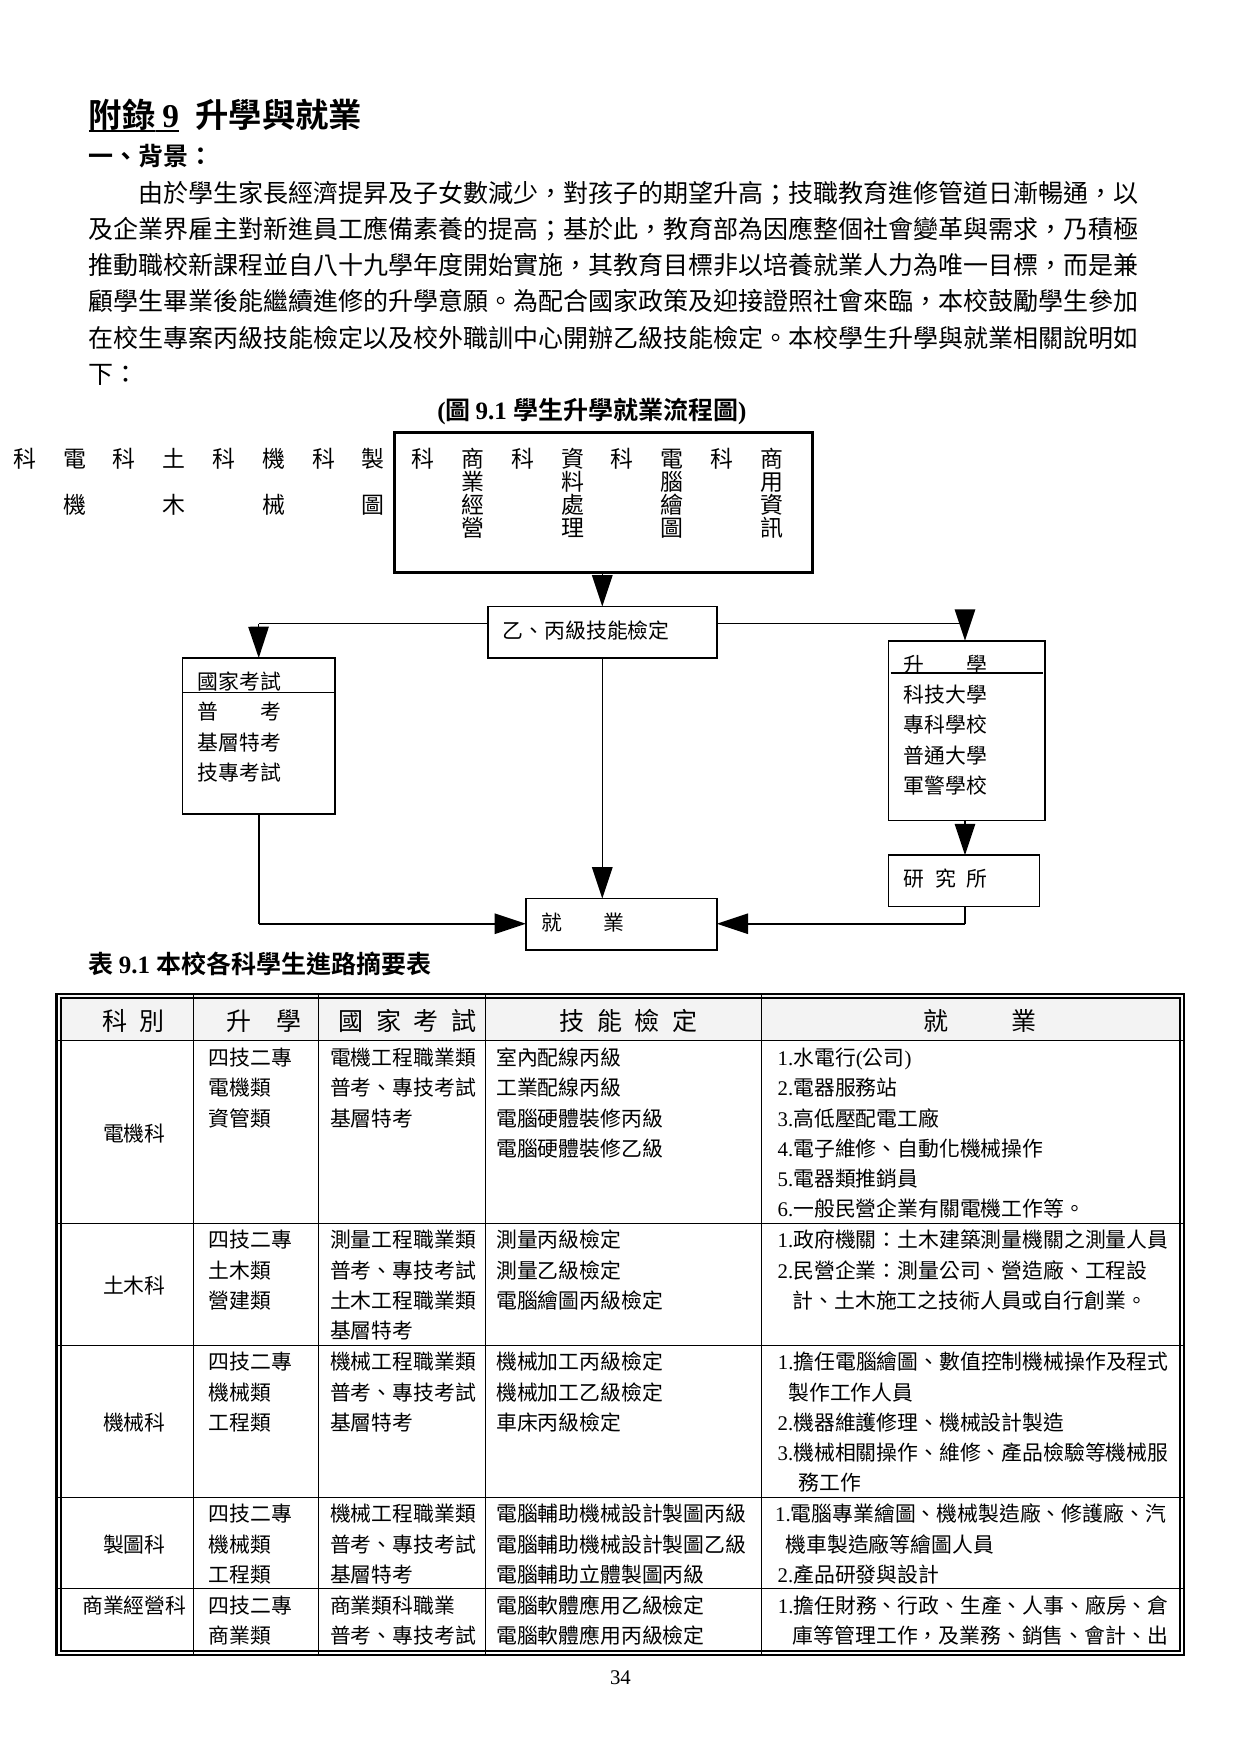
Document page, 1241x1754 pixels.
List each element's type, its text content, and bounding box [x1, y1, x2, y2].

table_cell 製圖科 [62, 1498, 193, 1588]
table_cell 四技二專 機械類 工程類 [194, 1498, 318, 1588]
text 由於學生家長經濟提昇及子女數減少，對孩子的期望升高；技職教育進修管道日漸暢通，以及企業界雇主對新進員工應備素養的提高；基於此，教育部為因應整個社會變革與需求，乃積極推動職校新課程並自八十九學年度開始實施，其教育目標非以培養就業人力為唯一目標，而是兼顧學生畢業後能繼續進修的升學意願。為配合國家政策及迎接證照社會來臨，本校鼓勵學生參加在校生專案丙級技能檢定以及校外職訓中心開辦乙級技能檢定。本校學生升學與就業相關說明如下： [89, 173, 1152, 391]
text 表9.1 本校各科學生進路摘要表 [89, 944, 1152, 981]
table_cell 測量丙級檢定 測量乙級檢定 電腦繪圖丙級檢定 [486, 1224, 761, 1344]
table_cell 四技二專 電機類 資管類 [194, 1041, 318, 1223]
table_cell 1.水電行(公司) 2.電器服務站 3.高低壓配電工廠 4.電子維修、自動化機械操作 5.電器類推銷員 6.一般民營企業有關電機工作等。 [762, 1041, 1179, 1223]
table_header 升 學 [194, 999, 318, 1040]
table_header 就 業 [762, 999, 1179, 1040]
table_cell 1.擔任財務、行政、生產、人事、廠房、倉庫等管理工作，及業務、銷售、會計、出 [762, 1589, 1179, 1650]
table_header 技 能 檢 定 [486, 999, 761, 1040]
table_cell 四技二專 機械類 工程類 [194, 1346, 318, 1497]
table_cell 機械科 [62, 1346, 193, 1497]
table_cell 1.政府機關：土木建築測量機關之測量人員 2.民營企業：測量公司、營造廠、工程設計、土木施工之技術人員或自行創業。 [762, 1224, 1179, 1344]
table_cell 四技二專 土木類 營建類 [194, 1224, 318, 1344]
text 附錄9 升學與就業 [89, 89, 1152, 137]
table_cell 機械工程職業類 普考、專技考試 基層特考 [319, 1346, 485, 1497]
table_cell 土木科 [62, 1224, 193, 1344]
table_cell 電機工程職業類 普考、專技考試 基層特考 [319, 1041, 485, 1223]
text (圖9.1 學生升學就業流程圖) [89, 391, 1152, 427]
table_cell 機械加工丙級檢定 機械加工乙級檢定 車床丙級檢定 [486, 1346, 761, 1497]
table_cell 商業經營科 [62, 1589, 193, 1650]
text 一、背景： [89, 137, 1152, 173]
table_cell 商業類科職業 普考、專技考試 [319, 1589, 485, 1650]
table_cell 電腦軟體應用乙級檢定 電腦軟體應用丙級檢定 [486, 1589, 761, 1650]
table_cell 測量工程職業類 普考、專技考試 土木工程職業類 基層特考 [319, 1224, 485, 1344]
table_cell 四技二專 商業類 [194, 1589, 318, 1650]
table_cell 1.擔任電腦繪圖、數值控制機械操作及程式製作工作人員 2.機器維護修理、機械設計製造 3.機械相關操作、維修、產品檢驗等機械服務工作 [762, 1346, 1179, 1497]
table_header 國 家 考 試 [319, 999, 485, 1040]
table_header 科 別 [62, 999, 193, 1040]
table_cell 電腦輔助機械設計製圖丙級 電腦輔助機械設計製圖乙級 電腦輔助立體製圖丙級 [486, 1498, 761, 1588]
table_cell 電機科 [62, 1041, 193, 1223]
table_cell 機械工程職業類 普考、專技考試 基層特考 [319, 1498, 485, 1588]
table_cell 1.電腦專業繪圖、機械製造廠、修護廠、汽機車製造廠等繪圖人員 2.產品研發與設計 [762, 1498, 1179, 1588]
table_cell 室內配線丙級 工業配線丙級 電腦硬體裝修丙級 電腦硬體裝修乙級 [486, 1041, 761, 1223]
